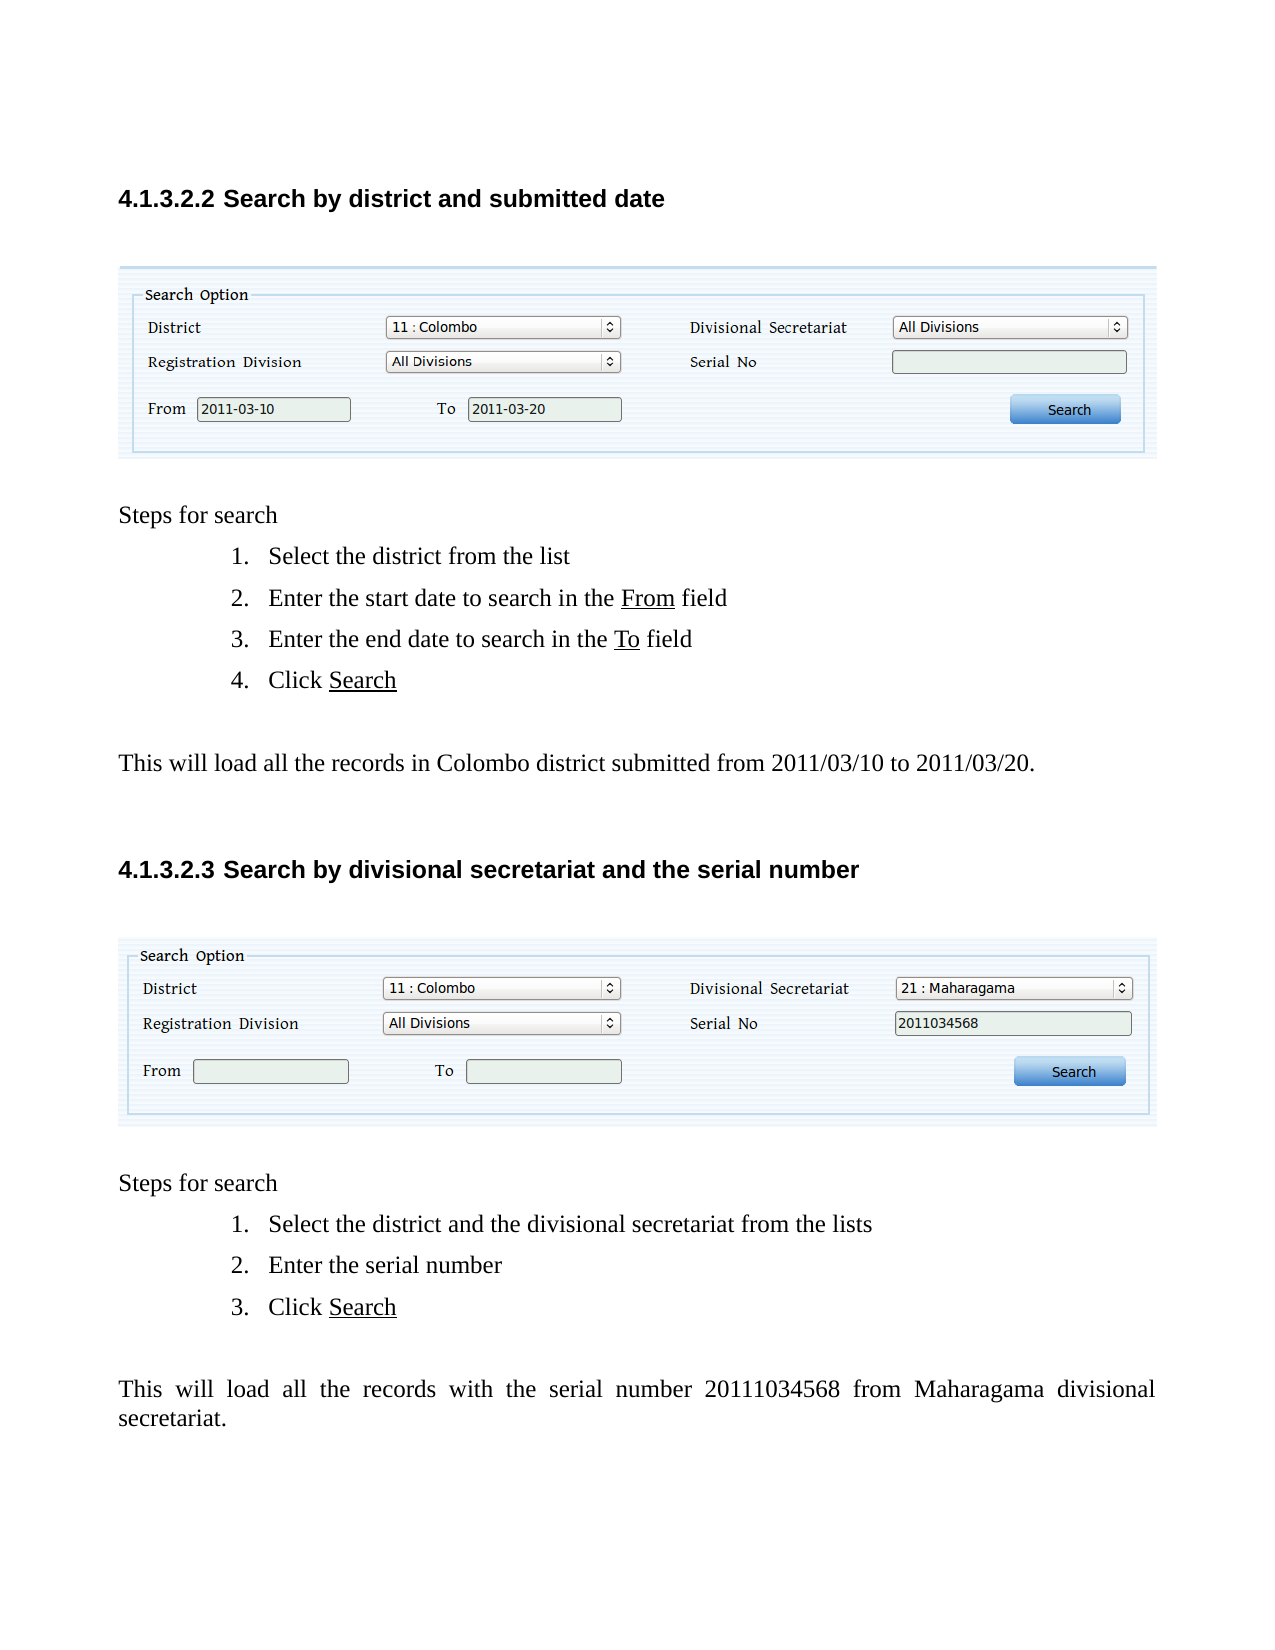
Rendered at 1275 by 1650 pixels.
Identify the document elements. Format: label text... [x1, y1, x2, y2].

list Select the district and the divisional secretariat from the lists [231, 1209, 1157, 1238]
list Click Search [231, 1292, 1157, 1320]
text Steps for search [118, 500, 1157, 529]
list Enter the end date to search in the To field [231, 624, 1157, 653]
list Enter the serial number [231, 1250, 1157, 1279]
picture [118, 266, 1157, 459]
list Select the district from the list [231, 541, 1157, 570]
text This will load all the records in Colombo district submitted from 2011/03/10 to 2011/03/20. [118, 748, 1157, 776]
text This will load all the records with the serial number 20111034568 from Maharagama divisional secretariat. [118, 1374, 1157, 1432]
list Enter the start date to search in the From field [231, 583, 1157, 611]
text Steps for search [118, 1168, 1157, 1197]
picture [118, 937, 1157, 1127]
subtitle Search by district and submitted date [118, 184, 1157, 213]
list Click Search [231, 665, 1157, 694]
subtitle Search by divisional secretariat and the serial number [118, 855, 1157, 884]
